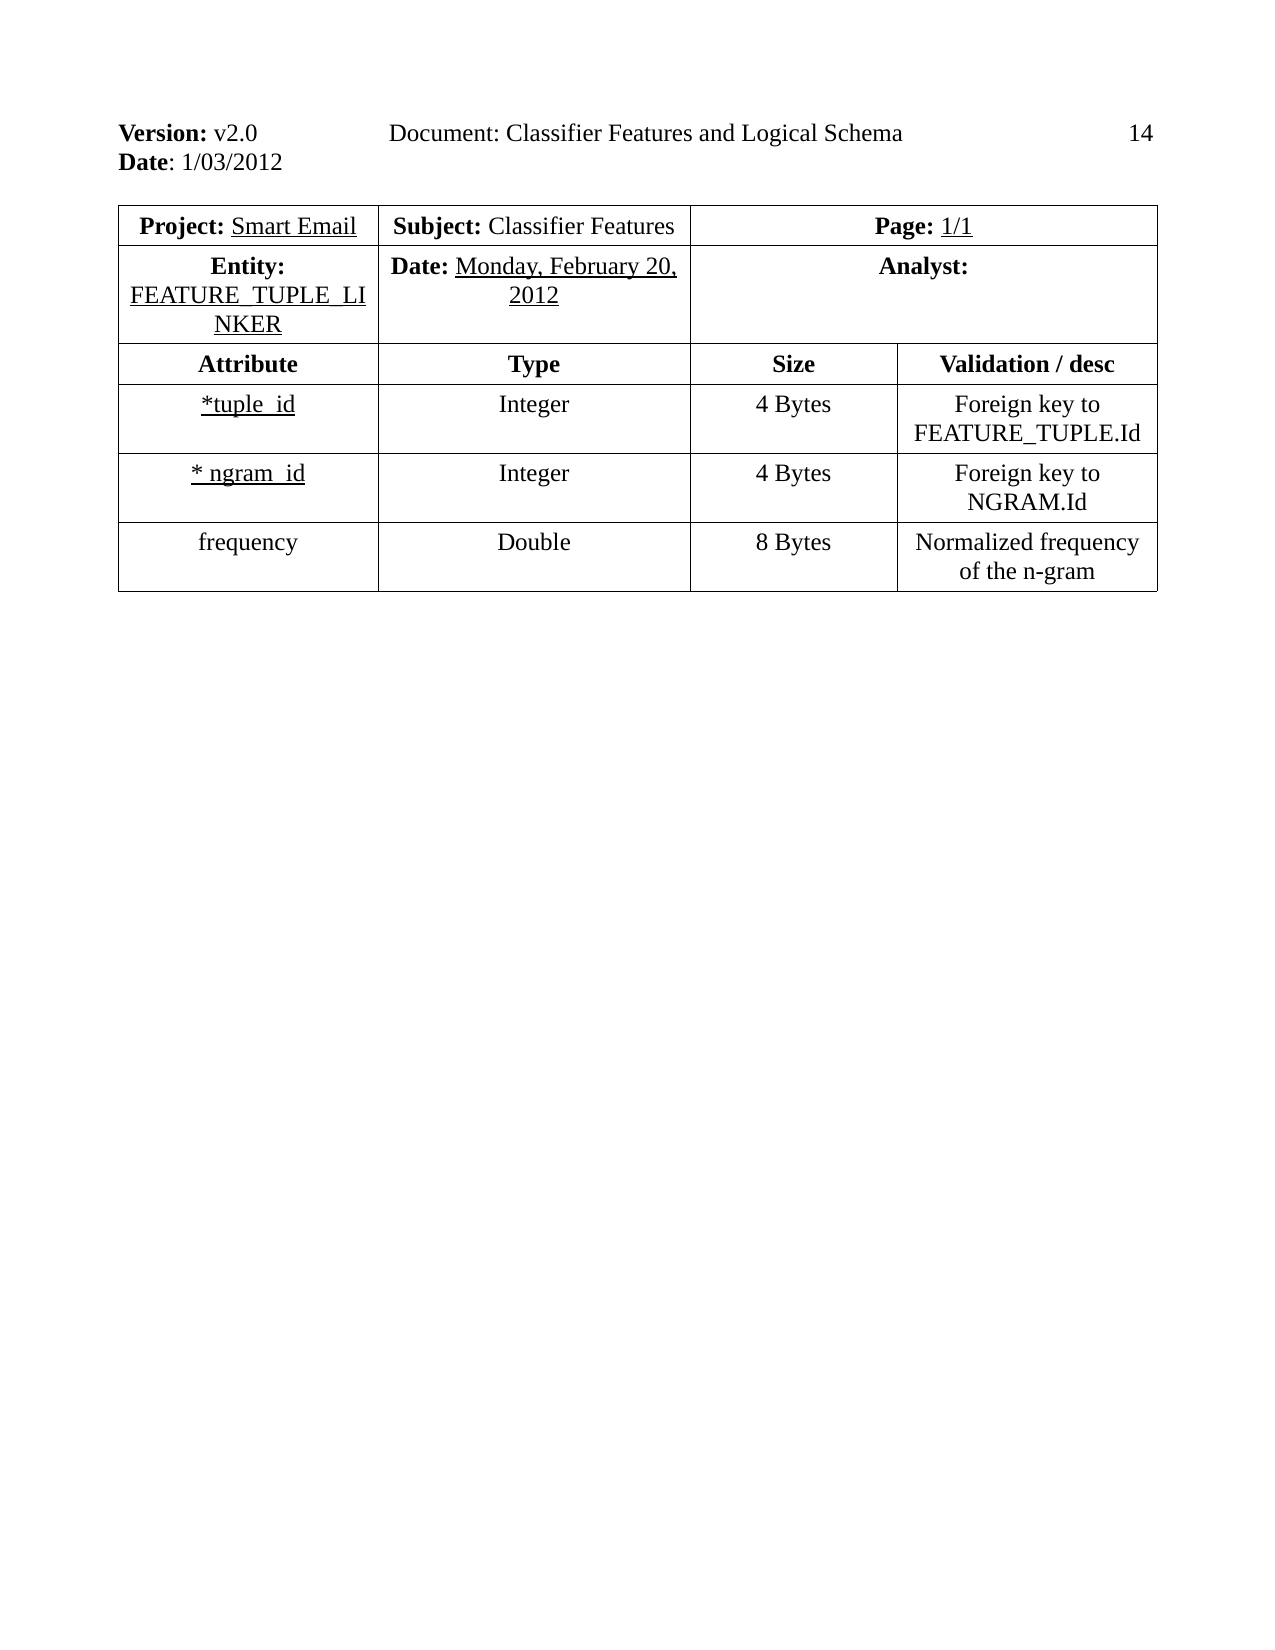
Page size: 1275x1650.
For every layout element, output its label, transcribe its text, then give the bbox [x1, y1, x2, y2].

table_cell 4 Bytes [691, 454, 897, 522]
table_cell Foreign key to NGRAM.Id [898, 454, 1157, 522]
table_cell frequency [119, 523, 378, 591]
table_cell Size [691, 344, 897, 383]
table_header Subject: Classifier Features [379, 206, 690, 245]
table_cell Attribute [119, 344, 378, 383]
table_cell Double [379, 523, 690, 591]
table_cell Type [379, 344, 690, 383]
table_header Page: 1/1 [691, 206, 1157, 245]
table_cell Validation / desc [898, 344, 1157, 383]
table_cell Analyst: [691, 246, 1157, 343]
table_cell 8 Bytes [691, 523, 897, 591]
table_header Project: Smart Email [119, 206, 378, 245]
table_cell Date: Monday, February 20, 2012 [379, 246, 690, 343]
table_cell Entity: FEATURE_TUPLE_LINKER [119, 246, 378, 343]
table_cell Foreign key to FEATURE_TUPLE.Id [898, 385, 1157, 453]
table_cell 4 Bytes [691, 385, 897, 453]
table_cell Integer [379, 454, 690, 522]
table_cell Integer [379, 385, 690, 453]
table_cell *tuple_id [119, 385, 378, 453]
table_cell Normalized frequency of the n-gram [898, 523, 1157, 591]
table_cell * ngram_id [119, 454, 378, 522]
